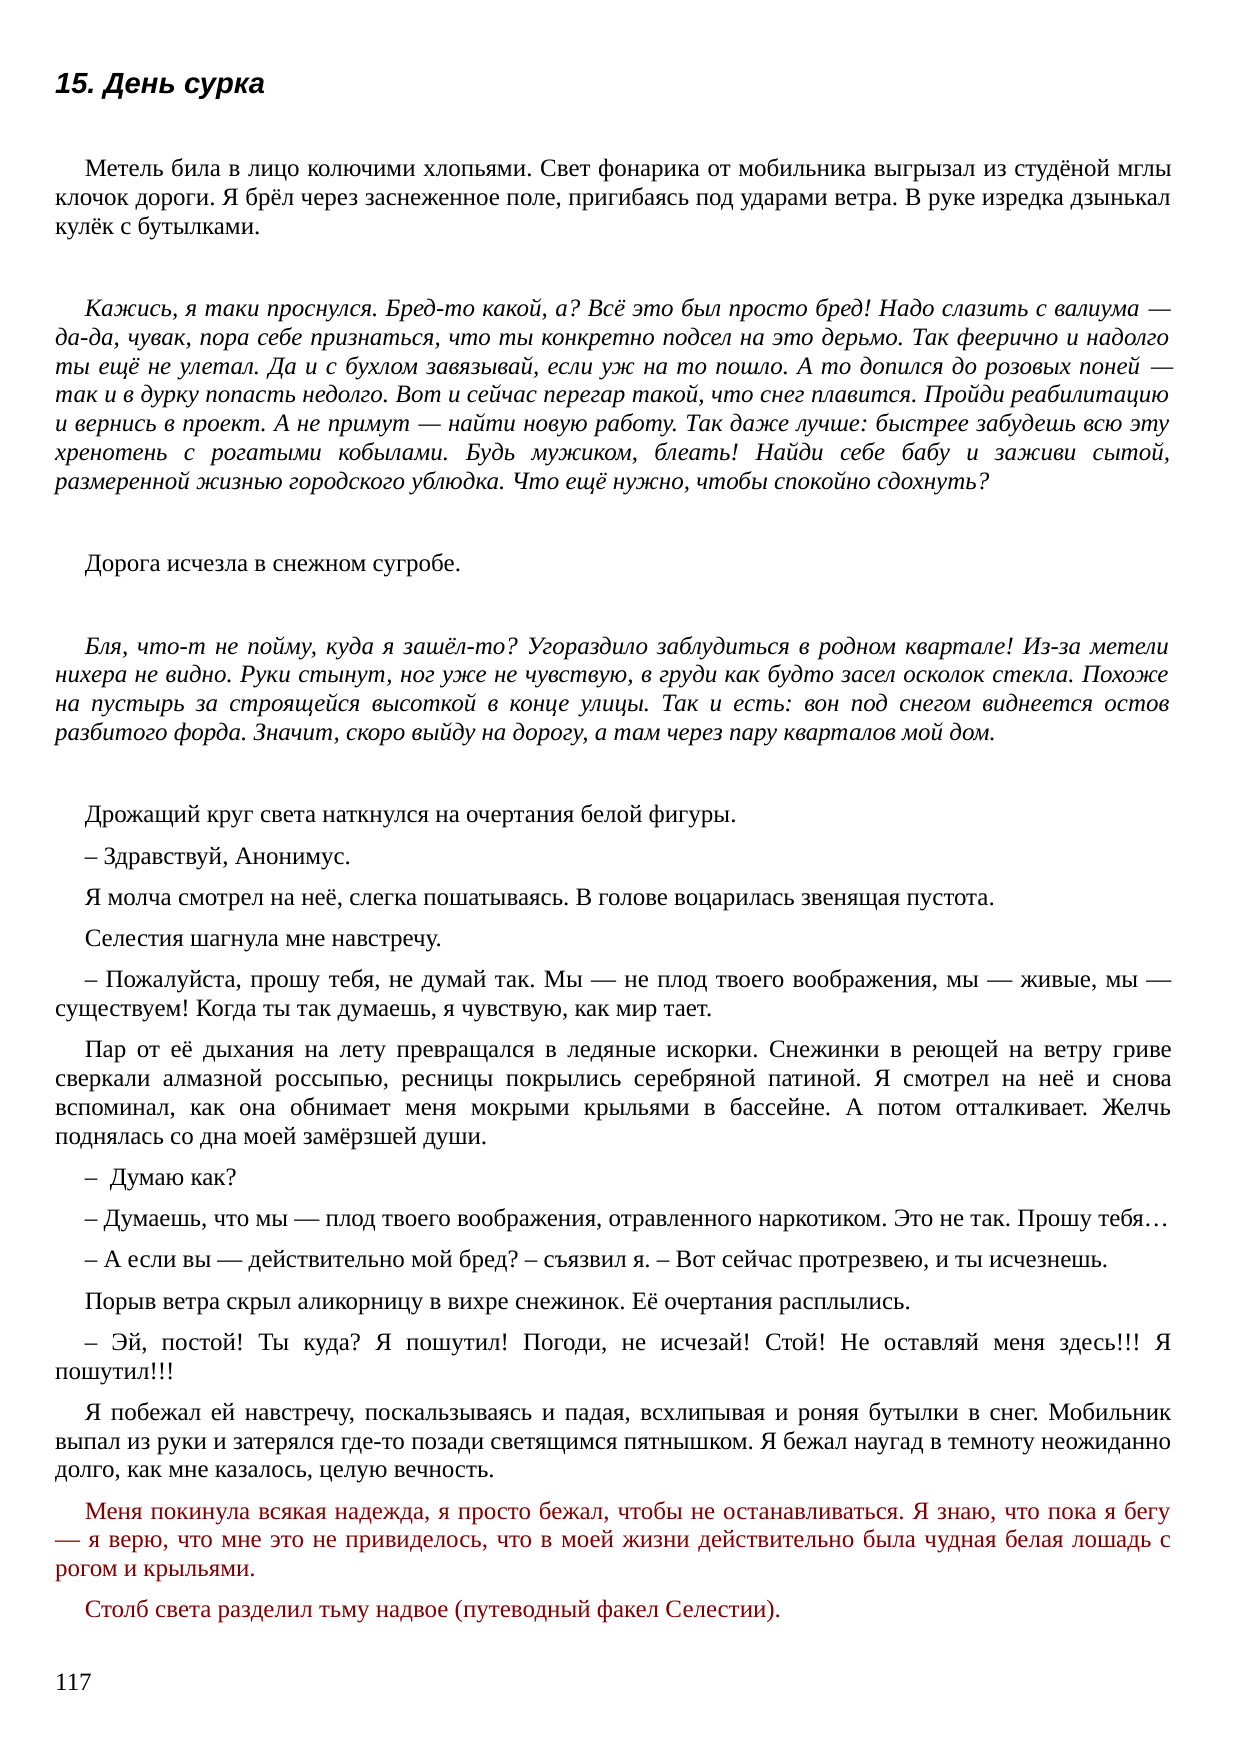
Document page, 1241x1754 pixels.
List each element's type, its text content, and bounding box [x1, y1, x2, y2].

subtitle 15. День сурка [55, 66, 1173, 99]
text Селестия шагнула мне навстречу. [55, 923, 1173, 952]
text Дрожащий круг света наткнулся на очертания белой фигуры. [55, 799, 1173, 828]
text – Думаю как? [55, 1162, 1173, 1191]
text – Здравствуй, Анонимус. [55, 841, 1173, 869]
text Дорога исчезла в снежном сугробе. [55, 548, 1173, 577]
text – А если вы — действительно мой бред? – съязвил я. – Вот сейчас протрезвею, и ты исчезнешь. [55, 1244, 1173, 1273]
text Бля, что-т не пойму, куда я зашёл-то? Угораздило заблудиться в родном квартале! Из-за метели нихера не видно. Руки стынут, ног уже не чувствую, в груди как будто засел осколок стекла. Похоже на пустырь за строящейся высоткой в конце улицы. Так и есть: вон под снегом виднеется остов разбитого форда. Значит, скоро выйду на дорогу, а там через пару кварталов мой дом. [55, 631, 1173, 746]
text Кажись, я таки проснулся. Бред-то какой, а? Всё это был просто бред! Надо слазить с валиума — да-да, чувак, пора себе признаться, что ты конкретно подсел на это дерьмо. Так феерично и надолго ты ещё не улетал. Да и с бухлом завязывай, если уж на то пошло. А то допился до розовых поней — так и в дурку попасть недолго. Вот и сейчас перегар такой, что снег плавится. Пройди реабилитацию и вернись в проект. А не примут — найти новую работу. Так даже лучше: быстрее забудешь всю эту хренотень с рогатыми кобылами. Будь мужиком, блеать! Найди себе бабу и заживи сытой, размеренной жизнью городского ублюдка. Что ещё нужно, чтобы спокойно сдохнуть? [55, 293, 1173, 494]
text Я молча смотрел на неё, слегка пошатываясь. В голове воцарилась звенящая пустота. [55, 882, 1173, 911]
text – Думаешь, что мы — плод твоего воображения, отравленного наркотиком. Это не так. Прошу тебя… [55, 1203, 1173, 1232]
text Я побежал ей навстречу, поскальзываясь и падая, всхлипывая и роняя бутылки в снег. Мобильник выпал из руки и затерялся где-то позади светящимся пятнышком. Я бежал наугад в темноту неожиданно долго, как мне казалось, целую вечность. [55, 1397, 1173, 1483]
text Метель била в лицо колючими хлопьями. Свет фонарика от мобильника выгрызал из студёной мглы клочок дороги. Я брёл через заснеженное поле, пригибаясь под ударами ветра. В руке изредка дзынькал кулёк с бутылками. [55, 153, 1173, 239]
text Меня покинула всякая надежда, я просто бежал, чтобы не останавливаться. Я знаю, что пока я бегу — я верю, что мне это не привиделось, что в моей жизни действительно была чудная белая лошадь с рогом и крыльями. [55, 1496, 1173, 1582]
text – Эй, постой! Ты куда? Я пошутил! Погоди, не исчезай! Стой! Не оставляй меня здесь!!! Я пошутил!!! [55, 1327, 1173, 1384]
text Порыв ветра скрыл аликорницу в вихре снежинок. Её очертания расплылись. [55, 1286, 1173, 1314]
text – Пожалуйста, прошу тебя, не думай так. Мы — не плод твоего воображения, мы — живые, мы — существуем! Когда ты так думаешь, я чувствую, как мир тает. [55, 964, 1173, 1022]
text Пар от её дыхания на лету превращался в ледяные искорки. Снежинки в реющей на ветру гриве сверкали алмазной россыпью, ресницы покрылись серебряной патиной. Я смотрел на неё и снова вспоминал, как она обнимает меня мокрыми крыльями в бассейне. А потом отталкивает. Желчь поднялась со дна моей замёрзшей души. [55, 1034, 1173, 1149]
text Столб света разделил тьму надвое (путеводный факел Селестии). [55, 1594, 1173, 1623]
